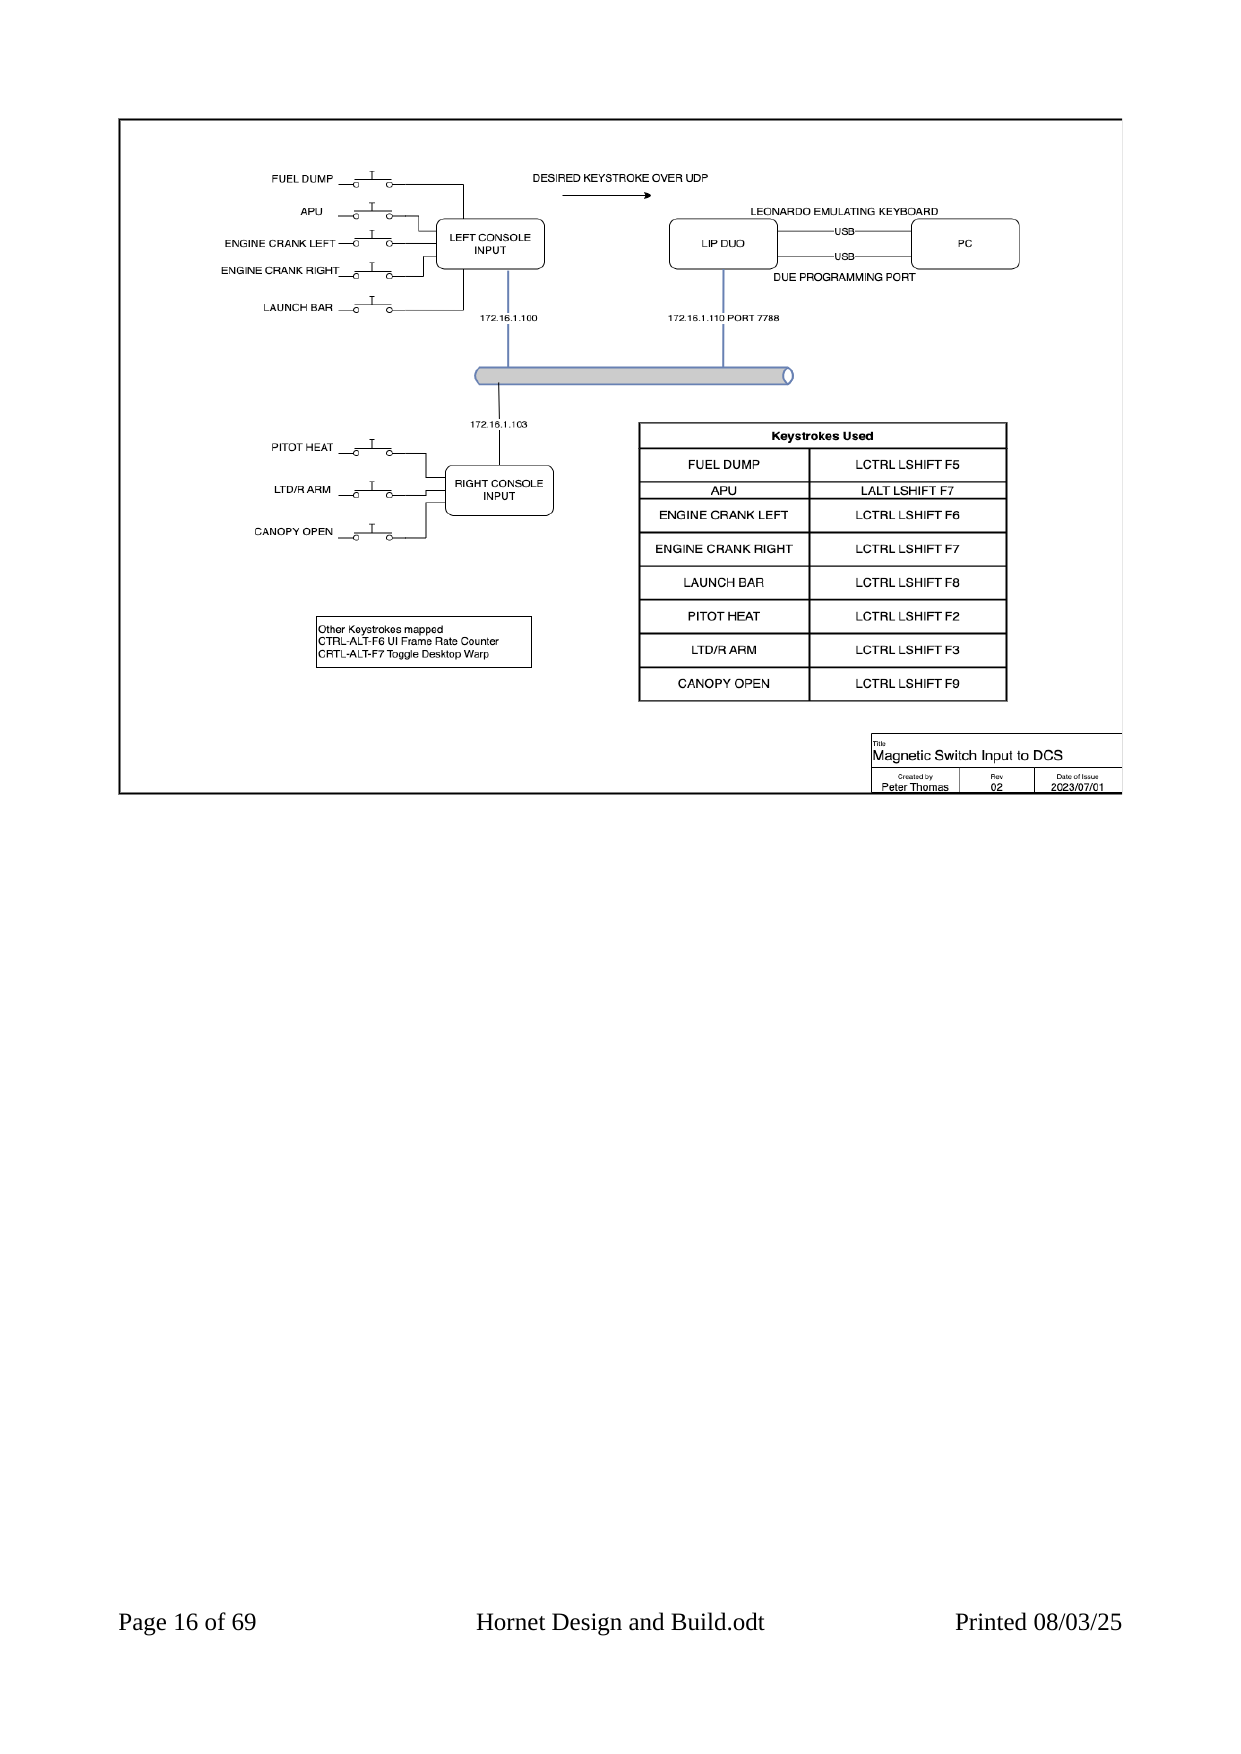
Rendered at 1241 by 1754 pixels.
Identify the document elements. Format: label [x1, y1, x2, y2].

picture [118, 118, 1123, 847]
